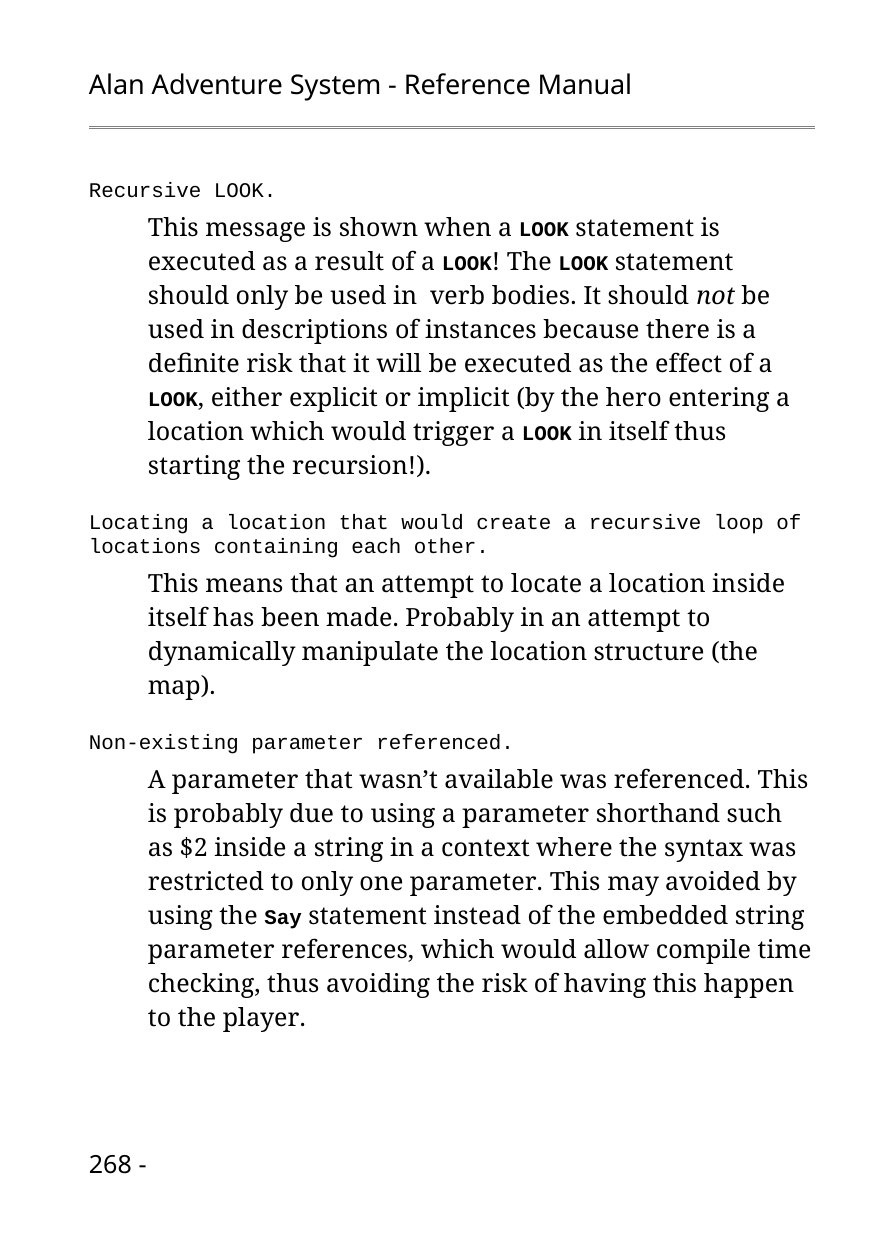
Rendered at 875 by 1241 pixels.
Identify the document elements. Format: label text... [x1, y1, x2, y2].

text Locating a location that would create a recursive loop of locations containing each other. [88, 512, 815, 560]
text Recursive LOOK. [88, 180, 815, 204]
text A parameter that wasn’t available was referenced. This is probably due to using a parameter shorthand such as $2 inside a string in a context where the syntax was restricted to only one parameter. This may avoided by using the Say statement instead of the embedded string parameter references, which would allow compile time checking, thus avoiding the risk of hav­ing this happen to the player. [148, 762, 815, 1033]
text Non-existing parameter referenced. [88, 732, 815, 756]
text This message is shown when a LOOK statement is executed as a result of a LOOK! The LOOK statement should only be used in verb bodies. It should not be used in descriptions of instances because there is a definite risk that it will be executed as the ef­fect of a LOOK, either explicit or implicit (by the hero entering a lo­cation which would trigger a LOOK in itself thus starting the recursion!). [148, 210, 815, 482]
text This means that an attempt to locate a location in­side itself has been made. Probably in an attempt to dynamically manipulate the location structure (the map). [148, 566, 815, 702]
